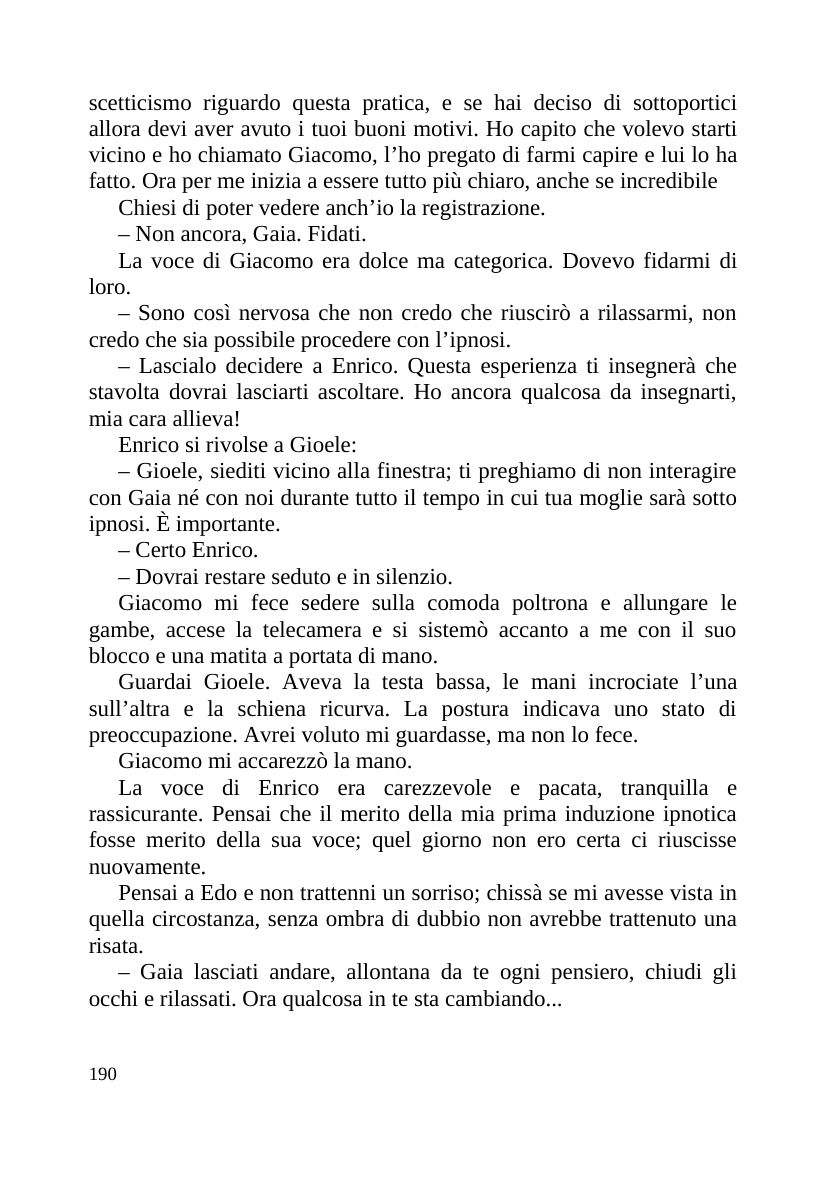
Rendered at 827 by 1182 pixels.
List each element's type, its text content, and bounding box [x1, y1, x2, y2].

text La voce di Giacomo era dolce ma categorica. Dovevo fidarmi di loro. [88, 247, 738, 299]
text ‒ Gioele, siediti vicino alla finestra; ti preghiamo di non interagire con Gaia né con noi durante tutto il tempo in cui tua moglie sarà sotto ipnosi. è importante. [88, 457, 738, 537]
text – Lascialo decidere a Enrico. Questa esperienza ti insegnerà che stavolta dovrai lasciarti ascoltare. Ho ancora qualcosa da insegnarti, mia cara allieva! [88, 352, 738, 431]
text – Sono così nervosa che non credo che riuscirò a rilassarmi, non credo che sia possibile procedere con l’ipnosi. [88, 299, 738, 352]
text – Certo Enrico. [88, 537, 738, 563]
text – Non ancora, Gaia. Fidati. [88, 220, 738, 247]
text Guardai Gioele. Aveva la testa bassa, le mani incrociate l’una sull’altra e la schiena ricurva. La postura indicava uno stato di preoccupazione. Avrei voluto mi guardasse, ma non lo fece. [88, 668, 738, 747]
text Giacomo mi fece sedere sulla comoda poltrona e allungare le gambe, accese la telecamera e si sistemò accanto a me con il suo blocco e una matita a portata di mano. [88, 589, 738, 668]
text Pensai a Edo e non trattenni un sorriso; chissà se mi avesse vista in quella circostanza, senza ombra di dubbio non avrebbe trattenuto una risata. [88, 879, 738, 958]
text La voce di Enrico era carezzevole e pacata, tranquilla e rassicurante. Pensai che il merito della mia prima induzione ipnotica fosse merito della sua voce; quel giorno non ero certa ci riuscisse nuovamente. [88, 774, 738, 879]
text Chiesi di poter vedere anch’io la registrazione. [88, 194, 738, 220]
text scetticismo riguardo questa pratica, e se hai deciso di sottoportici allora devi aver avuto i tuoi buoni motivi. Ho capito che volevo starti vicino e ho chiamato Giacomo, l’ho pregato di farmi capire e lui lo ha fatto. Ora per me inizia a essere tutto più chiaro, anche se incredibile [88, 88, 738, 194]
text Enrico si rivolse a Gioele: [88, 431, 738, 457]
text Giacomo mi accarezzò la mano. [88, 747, 738, 774]
text – Gaia lasciati andare, allontana da te ogni pensiero, chiudi gli occhi e rilassati. Ora qualcosa in te sta cambiando... [88, 958, 738, 1011]
text – Dovrai restare seduto e in silenzio. [88, 563, 738, 589]
